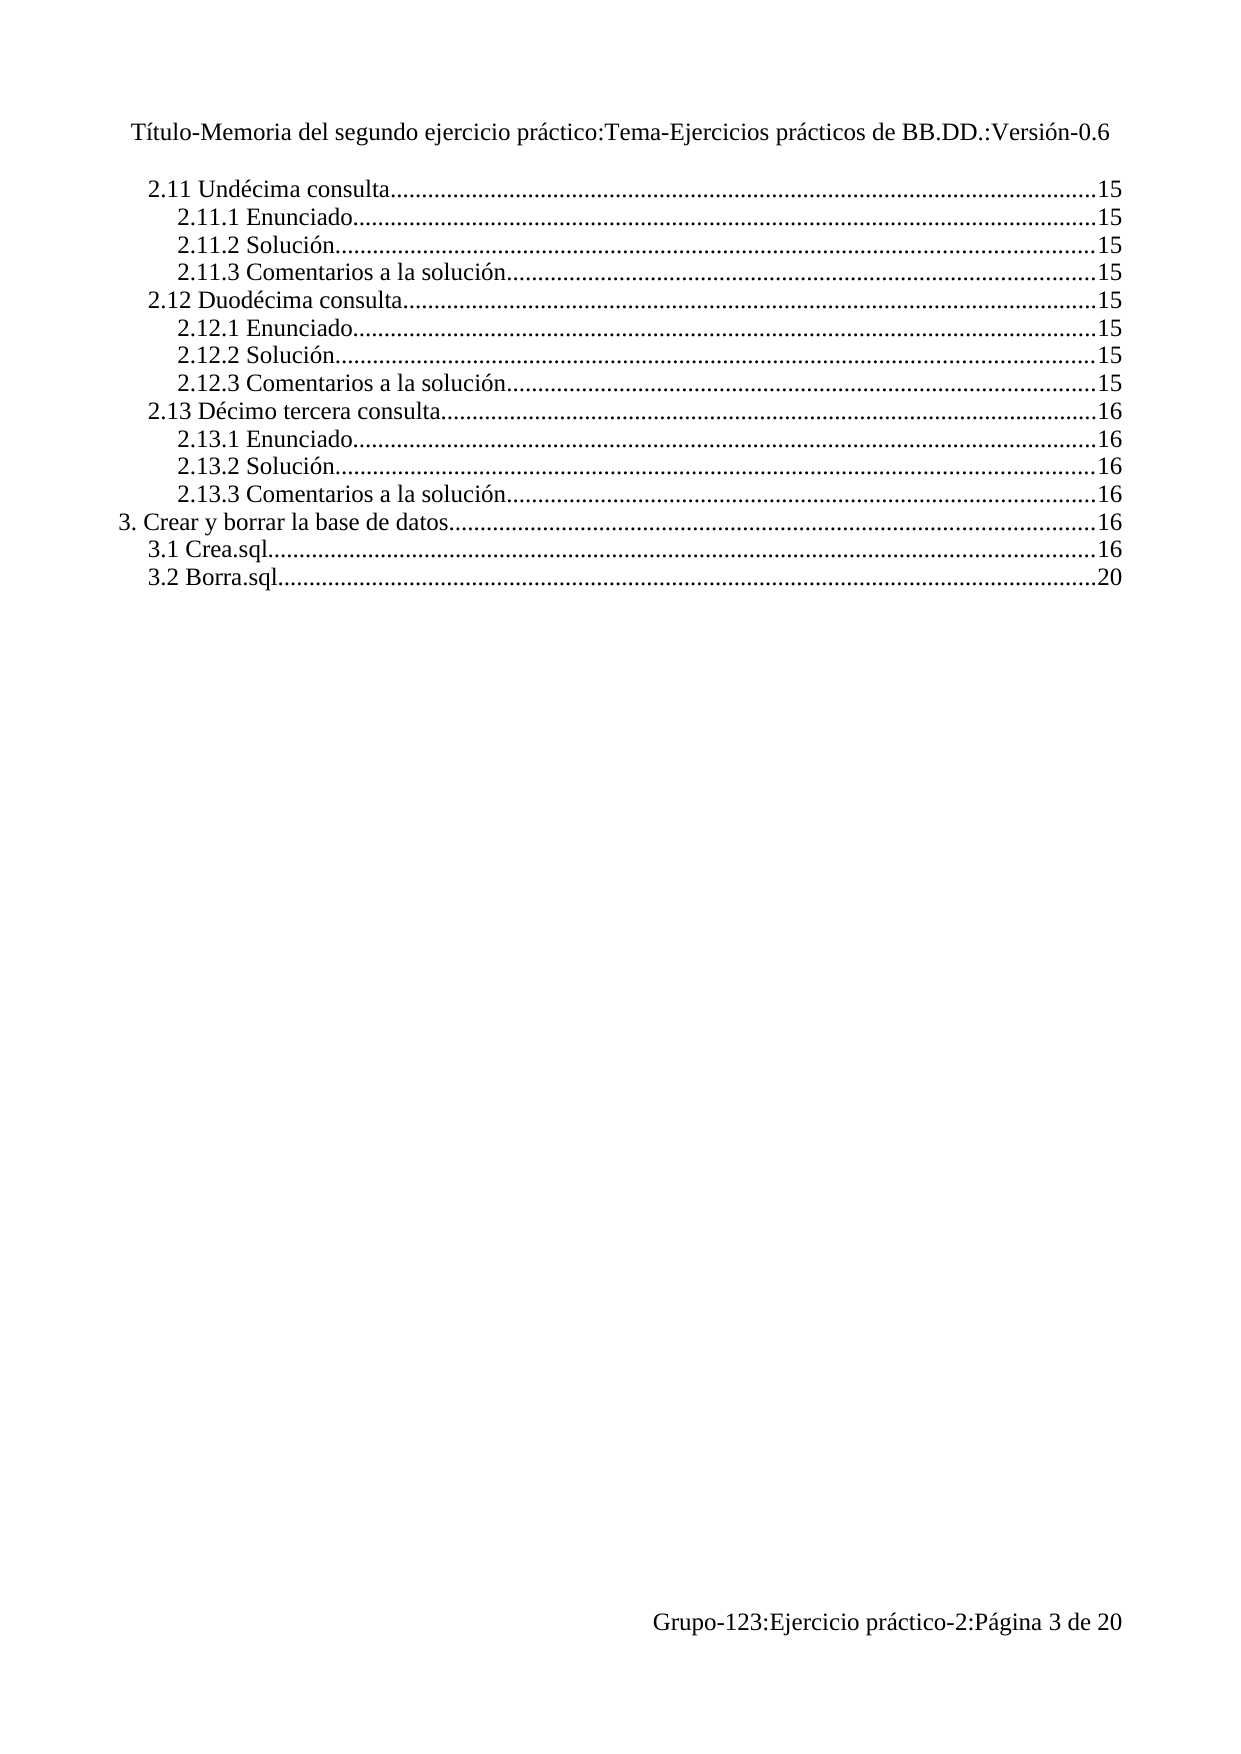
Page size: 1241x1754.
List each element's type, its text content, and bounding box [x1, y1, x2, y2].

text 2.12 Duodécima consulta 15 [148, 286, 1122, 314]
text 2.12.1 Enunciado 15 [177, 314, 1122, 342]
text 2.11.2 Solución 15 [177, 231, 1122, 258]
text 2.11.1 Enunciado 15 [177, 203, 1122, 231]
text 2.13.1 Enunciado 16 [177, 425, 1122, 452]
text 2.12.3 Comentarios a la solución 15 [177, 369, 1122, 397]
text 3.1 Crea.sql 16 [148, 536, 1122, 563]
text 2.13.2 Solución 16 [177, 452, 1122, 480]
text 2.13 Décimo tercera consulta 16 [148, 397, 1122, 425]
text 2.12.2 Solución 15 [177, 342, 1122, 369]
text 2.13.3 Comentarios a la solución 16 [177, 480, 1122, 508]
text 3.2 Borra.sql 20 [148, 563, 1122, 591]
text 2.11 Undécima consulta 15 [148, 175, 1122, 203]
text 3. Crear y borrar la base de datos 16 [118, 508, 1122, 536]
text 2.11.3 Comentarios a la solución 15 [177, 258, 1122, 286]
